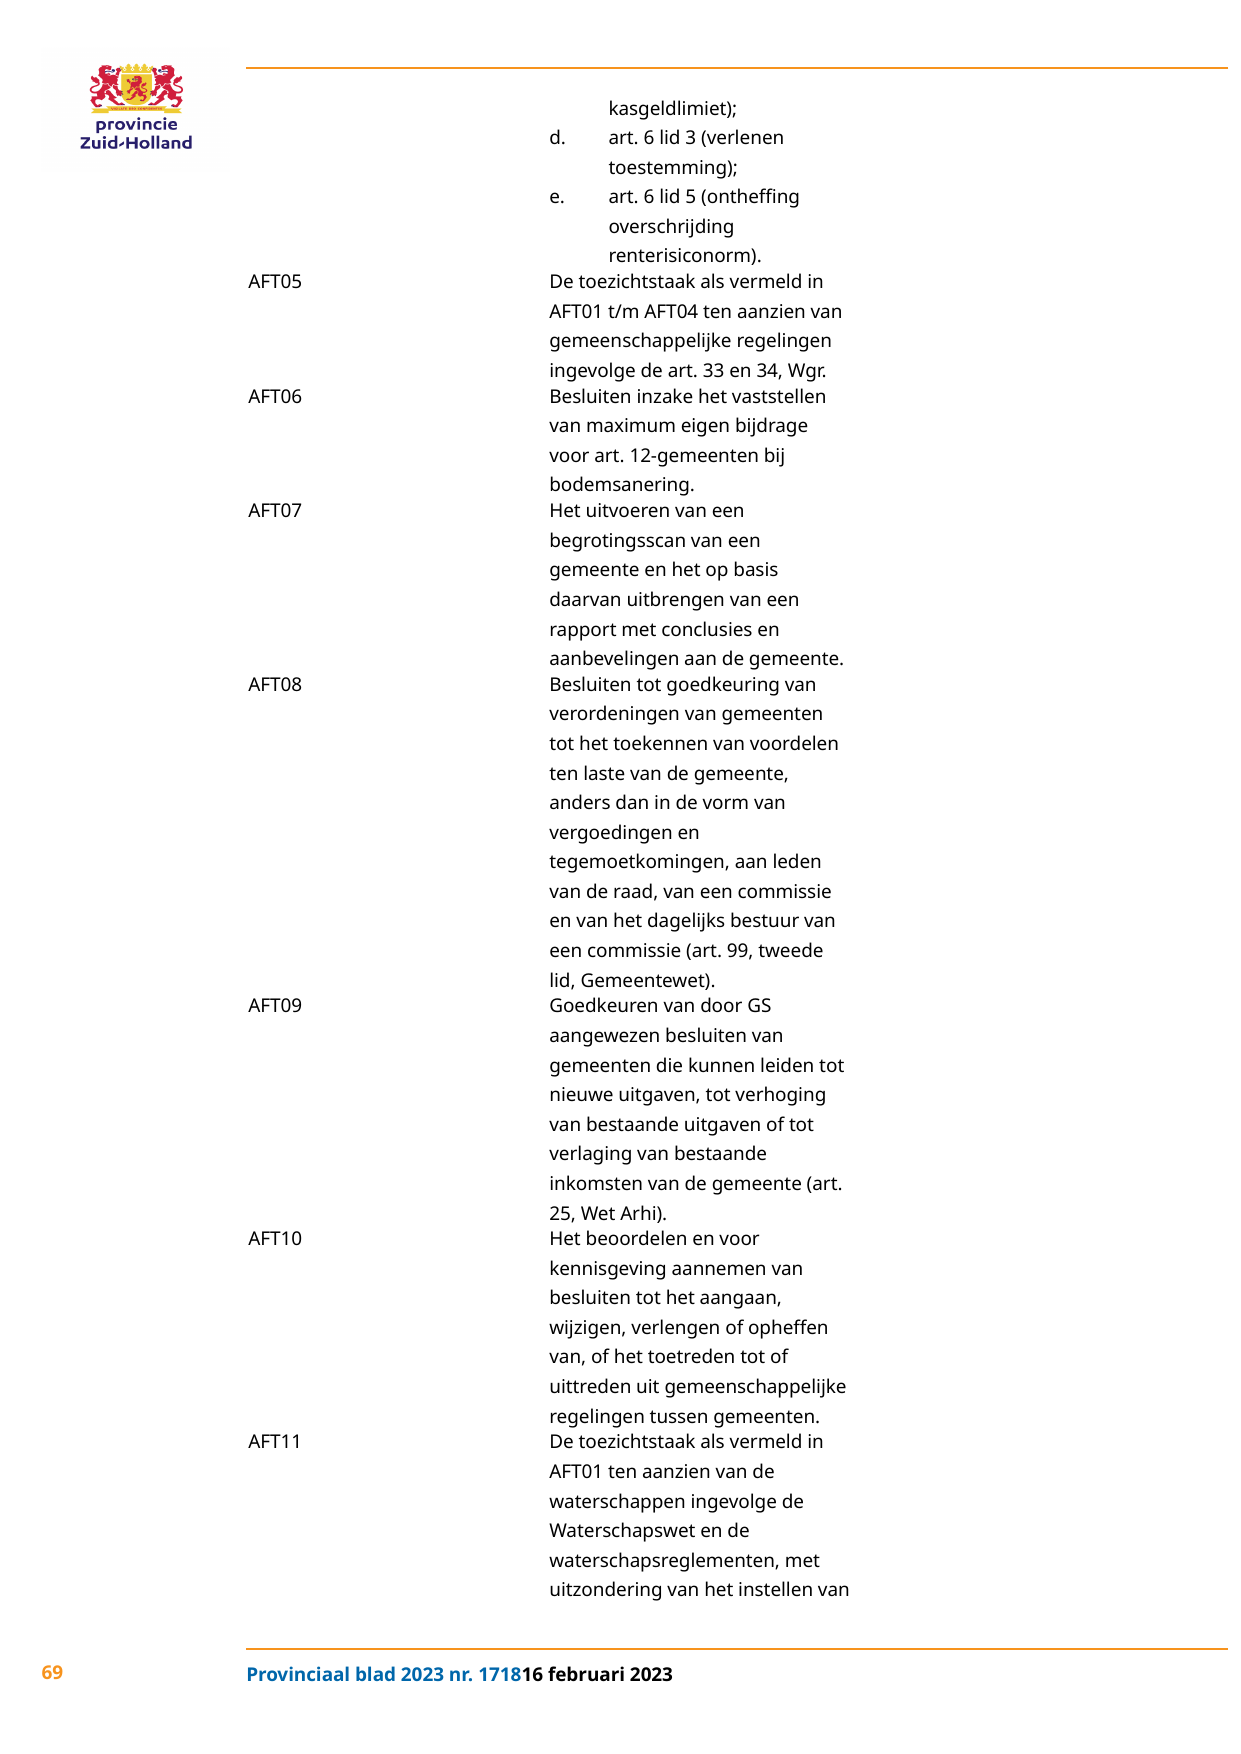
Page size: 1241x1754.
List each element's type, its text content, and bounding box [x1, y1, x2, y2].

table_cell [850, 95, 1152, 268]
picture [41, 47, 231, 172]
table_cell [850, 269, 1152, 383]
table_cell AFT08 [248, 671, 549, 993]
table_cell AFT11 [248, 1429, 549, 1602]
table_cell AFT10 [248, 1225, 549, 1429]
table_cell De toezichtstaak als vermeld in AFT01 ten aanzien van de waterschappen ingevolge de Waterschapswet en de waterschapsreglementen, met uitzondering van het instellen van [549, 1429, 850, 1602]
table_cell AFT05 [248, 269, 549, 383]
table_cell AFT07 [248, 498, 549, 671]
table_cell [850, 383, 1152, 497]
table_cell Goedkeuren van door GS aangewezen besluiten van gemeenten die kunnen leiden tot nieuwe uitgaven, tot verhoging van bestaande uitgaven of tot verlaging van bestaande inkomsten van de gemeente (art. 25, Wet Arhi). [549, 993, 850, 1225]
table_cell AFT09 [248, 993, 549, 1225]
table_cell Het beoordelen en voor kennisgeving aannemen van besluiten tot het aangaan, wijzigen, verlengen of opheffen van, of het toetreden tot of uittreden uit gemeenschappelijke regelingen tussen gemeenten. [549, 1225, 850, 1429]
table_cell AFT06 [248, 383, 549, 497]
table_cell [850, 498, 1152, 671]
table_cell kasgeldlimiet); art. 6 lid 3 (verlenen toestemming); art. 6 lid 5 (ontheffing overschrijding renterisiconorm). [549, 95, 850, 268]
table_cell [850, 671, 1152, 993]
table_cell Het uitvoeren van een begrotingsscan van een gemeente en het op basis daarvan uitbrengen van een rapport met conclusies en aanbevelingen aan de gemeente. [549, 498, 850, 671]
table_cell [850, 1225, 1152, 1429]
table_cell [850, 1429, 1152, 1602]
table_cell Besluiten inzake het vaststellen van maximum eigen bijdrage voor art. 12-gemeenten bij bodemsanering. [549, 383, 850, 497]
table_cell De toezichtstaak als vermeld in AFT01 t/m AFT04 ten aanzien van gemeen­schappelijke regelingen ingevolge de art. 33 en 34, Wgr. [549, 269, 850, 383]
table_cell [248, 95, 549, 268]
table_cell [850, 993, 1152, 1225]
table_cell Besluiten tot goedkeuring van verordeningen van gemeenten tot het toekennen van voordelen ten laste van de gemeente, anders dan in de vorm van vergoedingen en tegemoetkomingen, aan leden van de raad, van een commissie en van het dagelijks bestuur van een commissie (art. 99, tweede lid, Gemeentewet). [549, 671, 850, 993]
